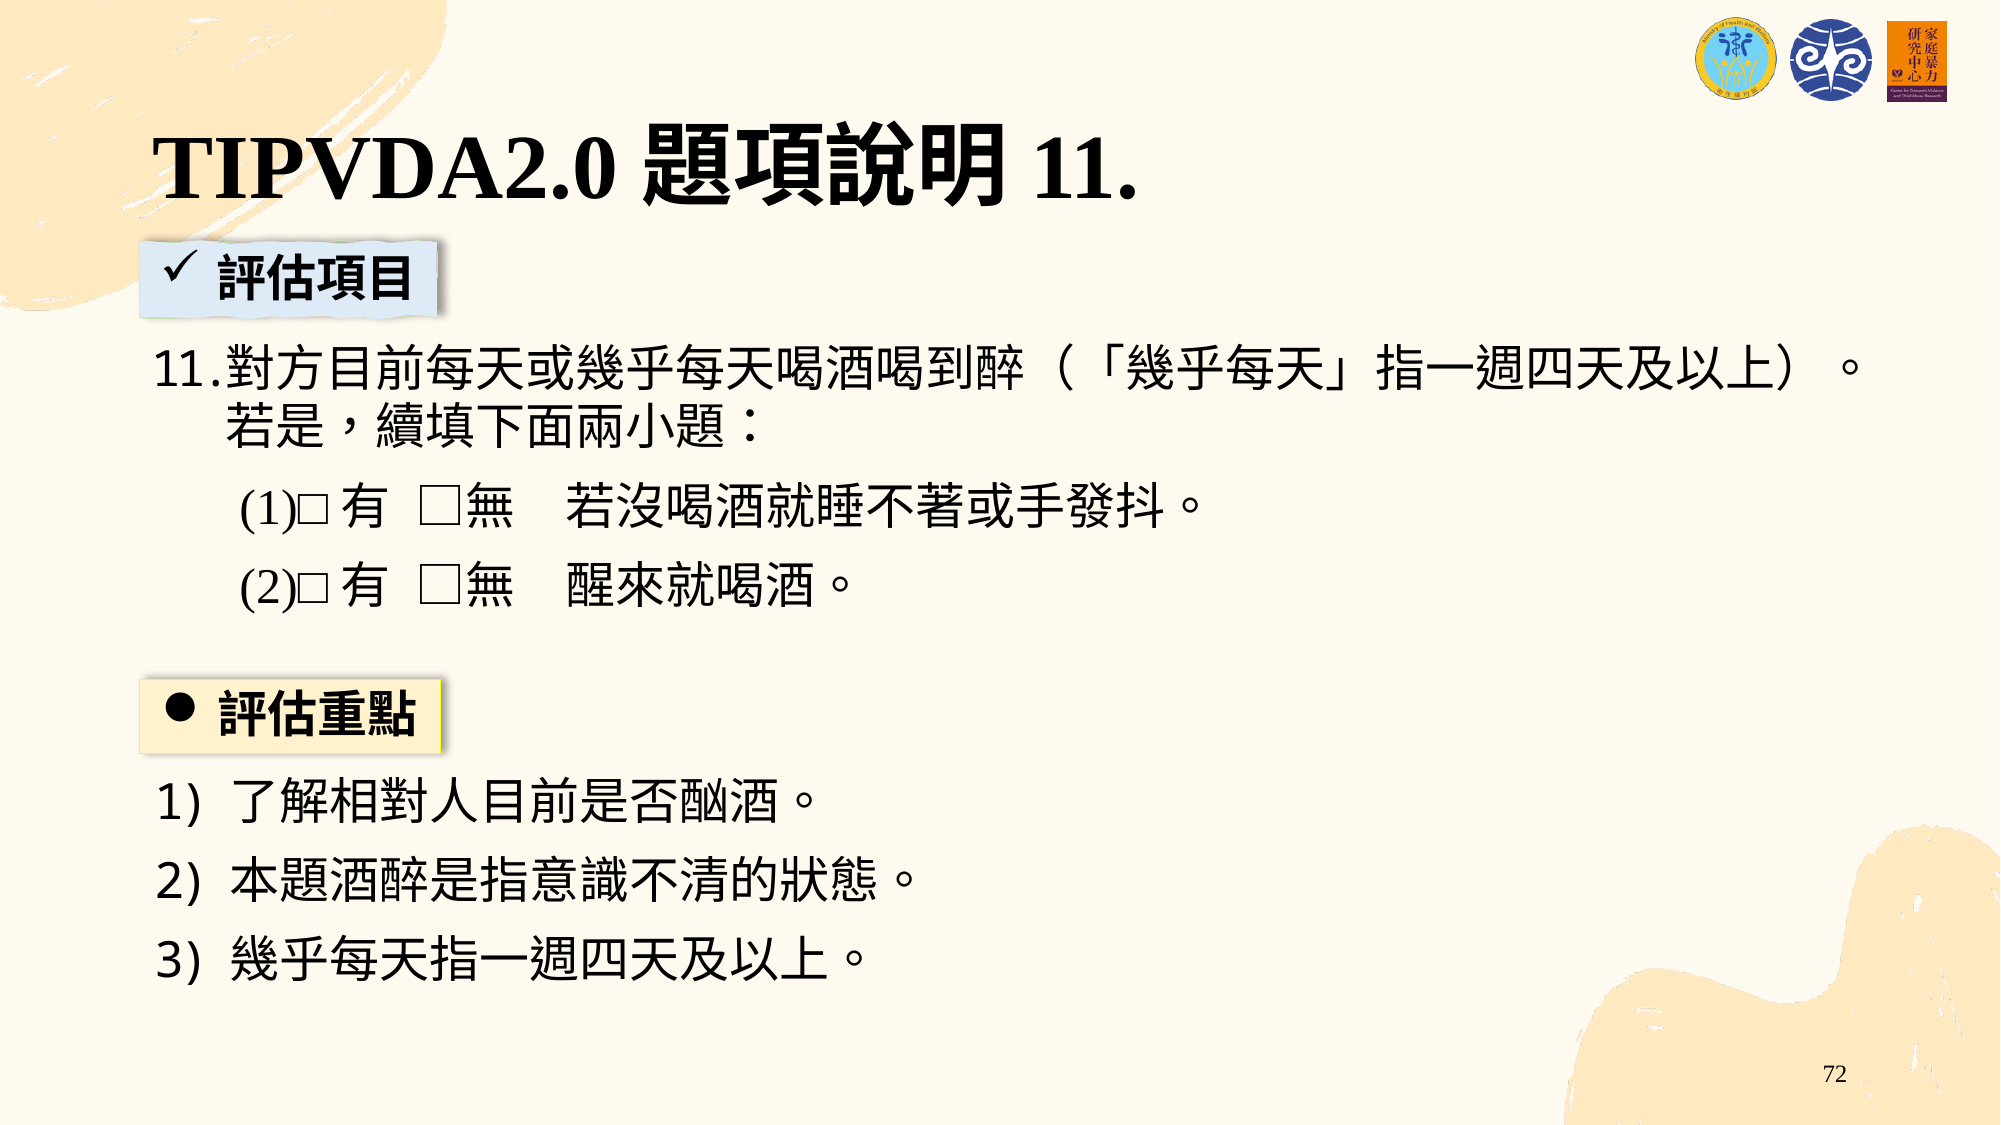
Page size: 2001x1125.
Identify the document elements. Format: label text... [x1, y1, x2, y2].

picture [1462, 799, 2001, 1125]
picture [1695, 17, 1947, 102]
title TIPVDA2.0題項說明11. [137, 59, 1863, 278]
text_box 評估項目 [139, 240, 438, 320]
text_box 對方目前每天或幾乎每天喝酒喝到醉（「幾乎每天」指一週四天及以上）。若是，續填下面兩小題： (1)□有 □無 若沒喝酒就睡不著或手發抖。 (2)□有 □無 醒來就喝酒。 [136, 331, 1906, 471]
picture [0, 0, 485, 355]
list 評估重點 [139, 679, 441, 754]
text_box 了解相對人目前是否酗酒。 本題酒醉是指意識不清的狀態。 幾乎每天指一週四天及以上。 [139, 763, 1906, 835]
